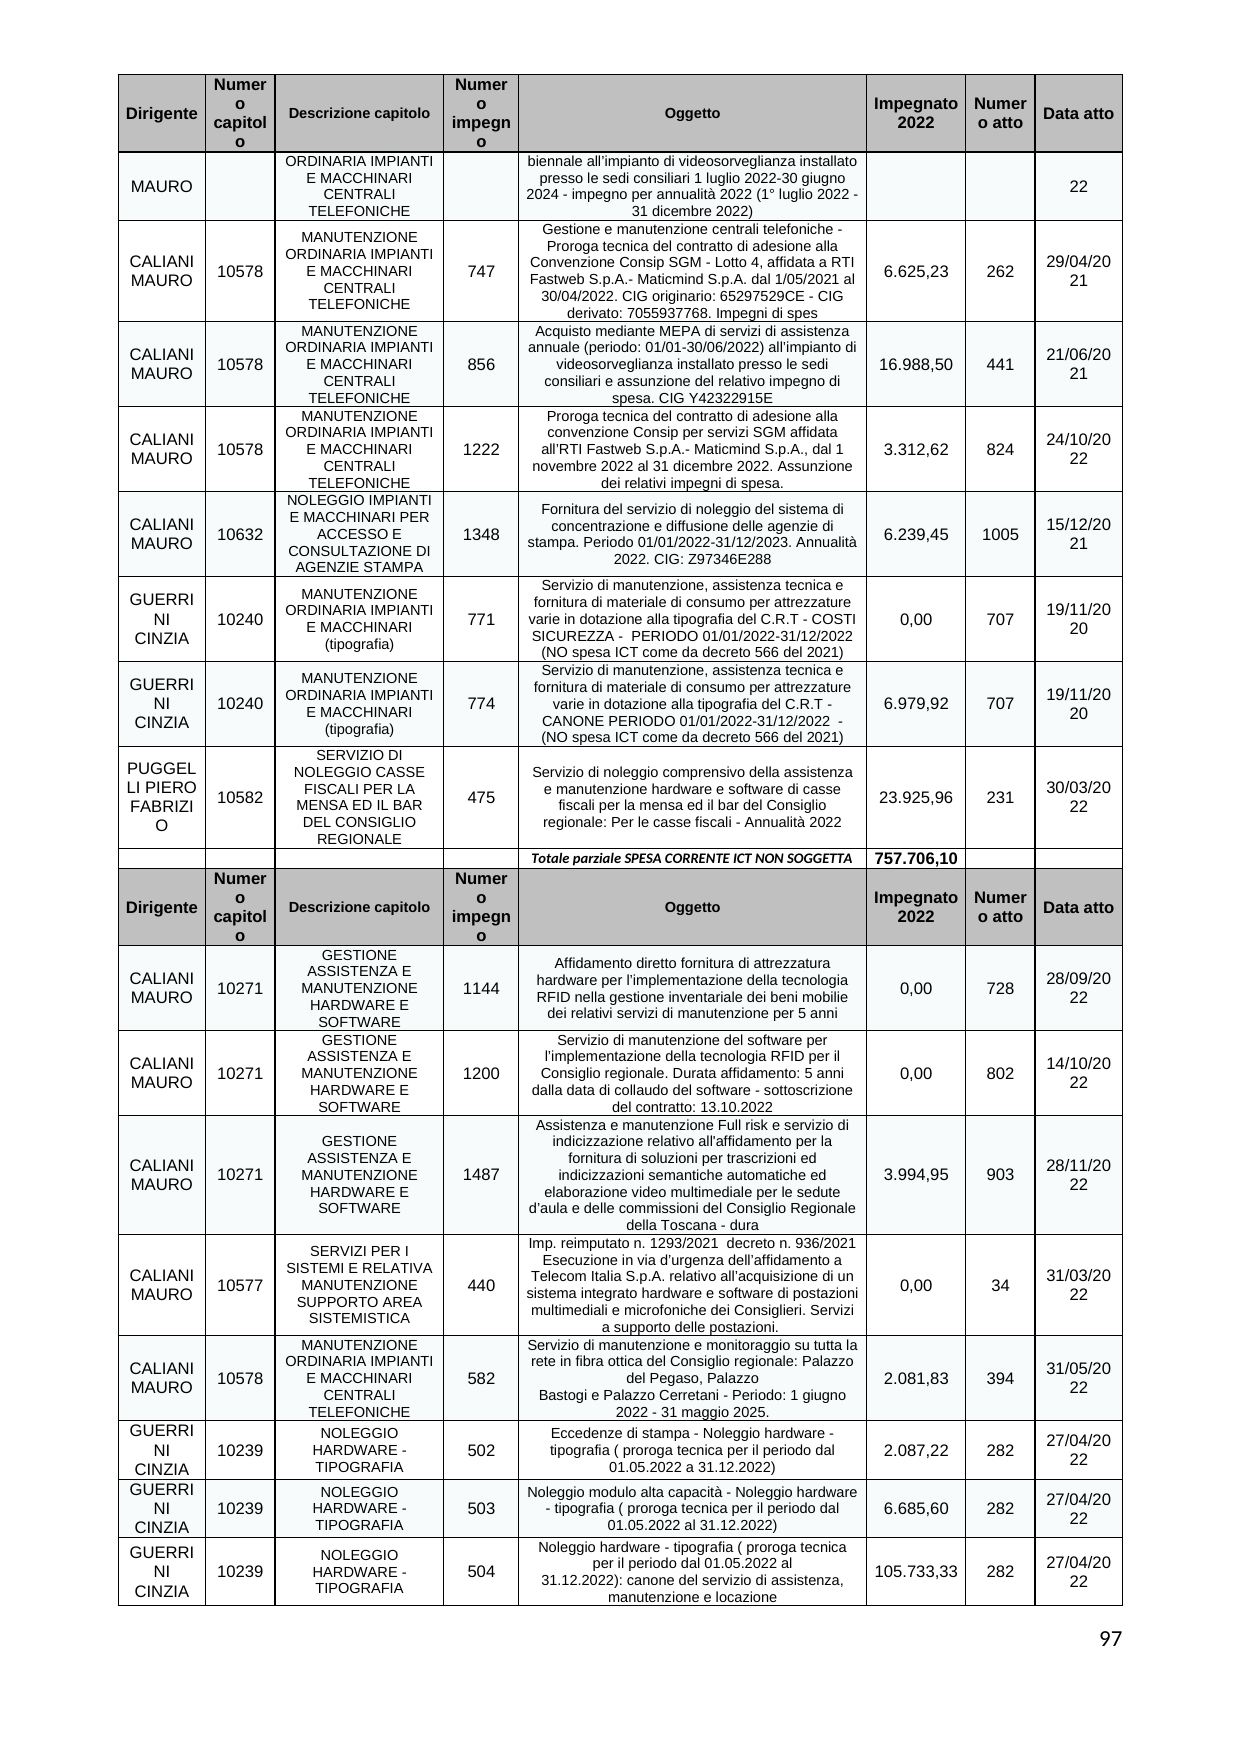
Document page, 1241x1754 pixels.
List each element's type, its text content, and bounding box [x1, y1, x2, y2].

table_cell 1200 [444, 1031, 518, 1115]
table_cell Servizio di manutenzione e monitoraggio su tutta la rete in fibra ottica del Consiglio regionale: Palazzo del Pegaso, Palazzo Bastogi e Palazzo Cerretani - Periodo: 1 giugno 2022 - 31 maggio 2025. [519, 1336, 866, 1420]
table_cell 774 [444, 662, 518, 746]
table_cell 503 [444, 1480, 518, 1537]
table_cell 10582 [206, 747, 274, 847]
table_cell NOLEGGIO HARDWARE - TIPOGRAFIA [276, 1480, 443, 1537]
table_cell MANUTENZIONE ORDINARIA IMPIANTI E MACCHINARI CENTRALI TELEFONICHE [276, 322, 443, 406]
table_cell 10271 [206, 1116, 274, 1233]
table_cell GUERRINI CINZIA [119, 577, 205, 661]
table_cell Data atto [1036, 869, 1122, 945]
table_cell Acquisto mediante MEPA di servizi di assistenza annuale (periodo: 01/01-30/06/2022) all’impianto di videosorveglianza installato presso le sedi consiliari e assunzione del relativo impegno di spesa. CIG Y42322915E [519, 322, 866, 406]
table_cell 10239 [206, 1421, 274, 1479]
table_cell 31/03/2022 [1036, 1235, 1122, 1335]
table_cell CALIANI MAURO [119, 1031, 205, 1115]
table_cell GESTIONE ASSISTENZA E MANUTENZIONE HARDWARE E SOFTWARE [276, 1031, 443, 1115]
table_cell ORDINARIA IMPIANTI E MACCHINARI CENTRALI TELEFONICHE [276, 153, 443, 219]
table_cell [206, 849, 274, 868]
table_cell 10578 [206, 407, 274, 491]
table_cell 1487 [444, 1116, 518, 1233]
table_cell 231 [966, 747, 1034, 847]
table_cell Dirigente [119, 869, 205, 945]
table_cell Servizio di manutenzione, assistenza tecnica e fornitura di materiale di consumo per attrezzature varie in dotazione alla tipografia del C.R.T - CANONE PERIODO 01/01/2022-31/12/2022 - (NO spesa ICT come da decreto 566 del 2021) [519, 662, 866, 746]
table_cell PUGGELLI PIERO FABRIZIO [119, 747, 205, 847]
table_cell 28/09/2022 [1036, 946, 1122, 1030]
table_cell CALIANI MAURO [119, 1116, 205, 1233]
table_cell CALIANI MAURO [119, 946, 205, 1030]
table_cell Noleggio hardware - tipografia ( proroga tecnica per il periodo dal 01.05.2022 al 31.12.2022): canone del servizio di assistenza, manutenzione e locazione [519, 1538, 866, 1605]
table_cell 2.081,83 [867, 1336, 965, 1420]
table_cell [867, 153, 965, 219]
table_cell MAURO [119, 153, 205, 219]
table_cell 15/12/2021 [1036, 492, 1122, 576]
table_header Dirigente [119, 75, 205, 151]
table_cell GESTIONE ASSISTENZA E MANUTENZIONE HARDWARE E SOFTWARE [276, 946, 443, 1030]
table_cell 10632 [206, 492, 274, 576]
table_cell MANUTENZIONE ORDINARIA IMPIANTI E MACCHINARI (tipografia) [276, 577, 443, 661]
table_cell [206, 153, 274, 219]
table_cell Eccedenze di stampa - Noleggio hardware - tipografia ( proroga tecnica per il periodo dal 01.05.2022 a 31.12.2022) [519, 1421, 866, 1479]
table_cell 771 [444, 577, 518, 661]
table_cell Servizio di manutenzione del software per l’implementazione della tecnologia RFID per il Consiglio regionale. Durata affidamento: 5 anni dalla data di collaudo del software - sottoscrizione del contratto: 13.10.2022 [519, 1031, 866, 1115]
table_cell 757.706,10 [867, 849, 965, 868]
table_cell 856 [444, 322, 518, 406]
table_cell 0,00 [867, 1031, 965, 1115]
table_cell 1348 [444, 492, 518, 576]
table_cell 19/11/2020 [1036, 577, 1122, 661]
table_cell 28/11/2022 [1036, 1116, 1122, 1233]
table_cell 27/04/2022 [1036, 1421, 1122, 1479]
table_cell 34 [966, 1235, 1034, 1335]
table_cell Noleggio modulo alta capacità - Noleggio hardware - tipografia ( proroga tecnica per il periodo dal 01.05.2022 al 31.12.2022) [519, 1480, 866, 1537]
table_cell 22 [1036, 153, 1122, 219]
table_cell CALIANI MAURO [119, 407, 205, 491]
table_cell [444, 849, 518, 868]
table_cell 282 [966, 1538, 1034, 1605]
table_cell 10239 [206, 1538, 274, 1605]
table_cell [276, 849, 443, 868]
table_cell 0,00 [867, 1235, 965, 1335]
table_cell SERVIZI PER I SISTEMI E RELATIVA MANUTENZIONE SUPPORTO AREA SISTEMISTICA [276, 1235, 443, 1335]
table_cell MANUTENZIONE ORDINARIA IMPIANTI E MACCHINARI CENTRALI TELEFONICHE [276, 221, 443, 321]
table_cell 1005 [966, 492, 1034, 576]
table_cell [1036, 849, 1122, 868]
table_cell 1144 [444, 946, 518, 1030]
table_cell 27/04/2022 [1036, 1480, 1122, 1537]
table_cell NOLEGGIO IMPIANTI E MACCHINARI PER ACCESSO E CONSULTAZIONE DI AGENZIE STAMPA [276, 492, 443, 576]
table_cell 29/04/2021 [1036, 221, 1122, 321]
table_cell 105.733,33 [867, 1538, 965, 1605]
table_cell 394 [966, 1336, 1034, 1420]
table_cell 10271 [206, 1031, 274, 1115]
table_cell 582 [444, 1336, 518, 1420]
table_cell 707 [966, 662, 1034, 746]
table_cell 1222 [444, 407, 518, 491]
table_cell 10578 [206, 221, 274, 321]
table_cell GUERRINI CINZIA [119, 1480, 205, 1537]
table_cell MANUTENZIONE ORDINARIA IMPIANTI E MACCHINARI (tipografia) [276, 662, 443, 746]
table_cell 10240 [206, 577, 274, 661]
table_cell Servizio di noleggio comprensivo della assistenza e manutenzione hardware e software di casse fiscali per la mensa ed il bar del Consiglio regionale: Per le casse fiscali - Annualità 2022 [519, 747, 866, 847]
table_cell Imp. reimputato n. 1293/2021 decreto n. 936/2021 Esecuzione in via d’urgenza dell’affidamento a Telecom Italia S.p.A. relativo all’acquisizione di un sistema integrato hardware e software di postazioni multimediali e microfoniche dei Consiglieri. Servizi a supporto delle postazioni. [519, 1235, 866, 1335]
table_cell CALIANI MAURO [119, 492, 205, 576]
table_header Numero impegno [444, 75, 518, 151]
table_cell GUERRINI CINZIA [119, 1538, 205, 1605]
table_header Oggetto [519, 75, 866, 151]
table_cell 10240 [206, 662, 274, 746]
table_cell 6.979,92 [867, 662, 965, 746]
table_cell 262 [966, 221, 1034, 321]
table_cell 707 [966, 577, 1034, 661]
table_cell [966, 153, 1034, 219]
table_header Impegnato 2022 [867, 75, 965, 151]
table_cell 16.988,50 [867, 322, 965, 406]
table_cell [966, 849, 1034, 868]
table_cell 24/10/2022 [1036, 407, 1122, 491]
table_cell Proroga tecnica del contratto di adesione alla convenzione Consip per servizi SGM affidata all’RTI Fastweb S.p.A.- Maticmind S.p.A., dal 1 novembre 2022 al 31 dicembre 2022. Assunzione dei relativi impegni di spesa. [519, 407, 866, 491]
table_cell Descrizione capitolo [276, 869, 443, 945]
table_cell Servizio di manutenzione, assistenza tecnica e fornitura di materiale di consumo per attrezzature varie in dotazione alla tipografia del C.R.T - COSTI SICUREZZA - PERIODO 01/01/2022-31/12/2022 (NO spesa ICT come da decreto 566 del 2021) [519, 577, 866, 661]
table_cell 0,00 [867, 946, 965, 1030]
table_cell 728 [966, 946, 1034, 1030]
table_cell Fornitura del servizio di noleggio del sistema di concentrazione e diffusione delle agenzie di stampa. Periodo 01/01/2022-31/12/2023. Annualità 2022. CIG: Z97346E288 [519, 492, 866, 576]
table_cell 282 [966, 1480, 1034, 1537]
table_header Data atto [1036, 75, 1122, 151]
table_cell SERVIZIO DI NOLEGGIO CASSE FISCALI PER LA MENSA ED IL BAR DEL CONSIGLIO REGIONALE [276, 747, 443, 847]
table_cell Numero impegno [444, 869, 518, 945]
table_cell CALIANI MAURO [119, 1336, 205, 1420]
table_cell 475 [444, 747, 518, 847]
table_header Descrizione capitolo [276, 75, 443, 151]
table_cell 3.994,95 [867, 1116, 965, 1233]
table_cell 31/05/2022 [1036, 1336, 1122, 1420]
table_cell MANUTENZIONE ORDINARIA IMPIANTI E MACCHINARI CENTRALI TELEFONICHE [276, 1336, 443, 1420]
table_cell Impegnato 2022 [867, 869, 965, 945]
table_cell 10271 [206, 946, 274, 1030]
table_cell 23.925,96 [867, 747, 965, 847]
table_cell 6.625,23 [867, 221, 965, 321]
table_cell 10239 [206, 1480, 274, 1537]
table_cell 6.239,45 [867, 492, 965, 576]
table_cell Totale parziale SPESA CORRENTE ICT NON SOGGETTA [519, 849, 866, 868]
table_cell CALIANI MAURO [119, 1235, 205, 1335]
table_cell 440 [444, 1235, 518, 1335]
table_cell 802 [966, 1031, 1034, 1115]
table_cell 10578 [206, 322, 274, 406]
table_cell 903 [966, 1116, 1034, 1233]
table_cell MANUTENZIONE ORDINARIA IMPIANTI E MACCHINARI CENTRALI TELEFONICHE [276, 407, 443, 491]
table_cell 3.312,62 [867, 407, 965, 491]
table_cell 27/04/2022 [1036, 1538, 1122, 1605]
table_cell 21/06/2021 [1036, 322, 1122, 406]
table_header Numero atto [966, 75, 1034, 151]
table_cell GESTIONE ASSISTENZA E MANUTENZIONE HARDWARE E SOFTWARE [276, 1116, 443, 1233]
table_cell Affidamento diretto fornitura di attrezzatura hardware per l’implementazione della tecnologia RFID nella gestione inventariale dei beni mobilie dei relativi servizi di manutenzione per 5 anni [519, 946, 866, 1030]
table_cell 282 [966, 1421, 1034, 1479]
table_cell 10578 [206, 1336, 274, 1420]
table_cell 441 [966, 322, 1034, 406]
table_header Numero capitolo [206, 75, 274, 151]
table_cell 19/11/2020 [1036, 662, 1122, 746]
table_cell 2.087,22 [867, 1421, 965, 1479]
table_cell [119, 849, 205, 868]
table_cell NOLEGGIO HARDWARE - TIPOGRAFIA [276, 1538, 443, 1605]
table_cell Gestione e manutenzione centrali telefoniche - Proroga tecnica del contratto di adesione alla Convenzione Consip SGM - Lotto 4, affidata a RTI Fastweb S.p.A.- Maticmind S.p.A. dal 1/05/2021 al 30/04/2022. CIG originario: 65297529CE - CIG derivato: 7055937768. Impegni di spes [519, 221, 866, 321]
table_cell CALIANI MAURO [119, 221, 205, 321]
table_cell 10577 [206, 1235, 274, 1335]
table_cell biennale all’impianto di videosorveglianza installato presso le sedi consiliari 1 luglio 2022-30 giugno 2024 - impegno per annualità 2022 (1° luglio 2022 - 31 dicembre 2022) [519, 153, 866, 219]
table_cell 0,00 [867, 577, 965, 661]
table_cell [444, 153, 518, 219]
table_cell 824 [966, 407, 1034, 491]
table_cell GUERRINI CINZIA [119, 662, 205, 746]
table_cell CALIANI MAURO [119, 322, 205, 406]
table_cell 502 [444, 1421, 518, 1479]
table_cell NOLEGGIO HARDWARE - TIPOGRAFIA [276, 1421, 443, 1479]
table_cell 6.685,60 [867, 1480, 965, 1537]
table_cell 747 [444, 221, 518, 321]
table_cell Numero capitolo [206, 869, 274, 945]
table_cell 14/10/2022 [1036, 1031, 1122, 1115]
table_cell 30/03/2022 [1036, 747, 1122, 847]
table_cell GUERRINI CINZIA [119, 1421, 205, 1479]
table_cell Oggetto [519, 869, 866, 945]
table_cell 504 [444, 1538, 518, 1605]
table_cell Assistenza e manutenzione Full risk e servizio di indicizzazione relativo all'affidamento per la fornitura di soluzioni per trascrizioni ed indicizzazioni semantiche automatiche ed elaborazione video multimediale per le sedute d’aula e delle commissioni del Consiglio Regionale della Toscana - dura [519, 1116, 866, 1233]
table_cell Numero atto [966, 869, 1034, 945]
